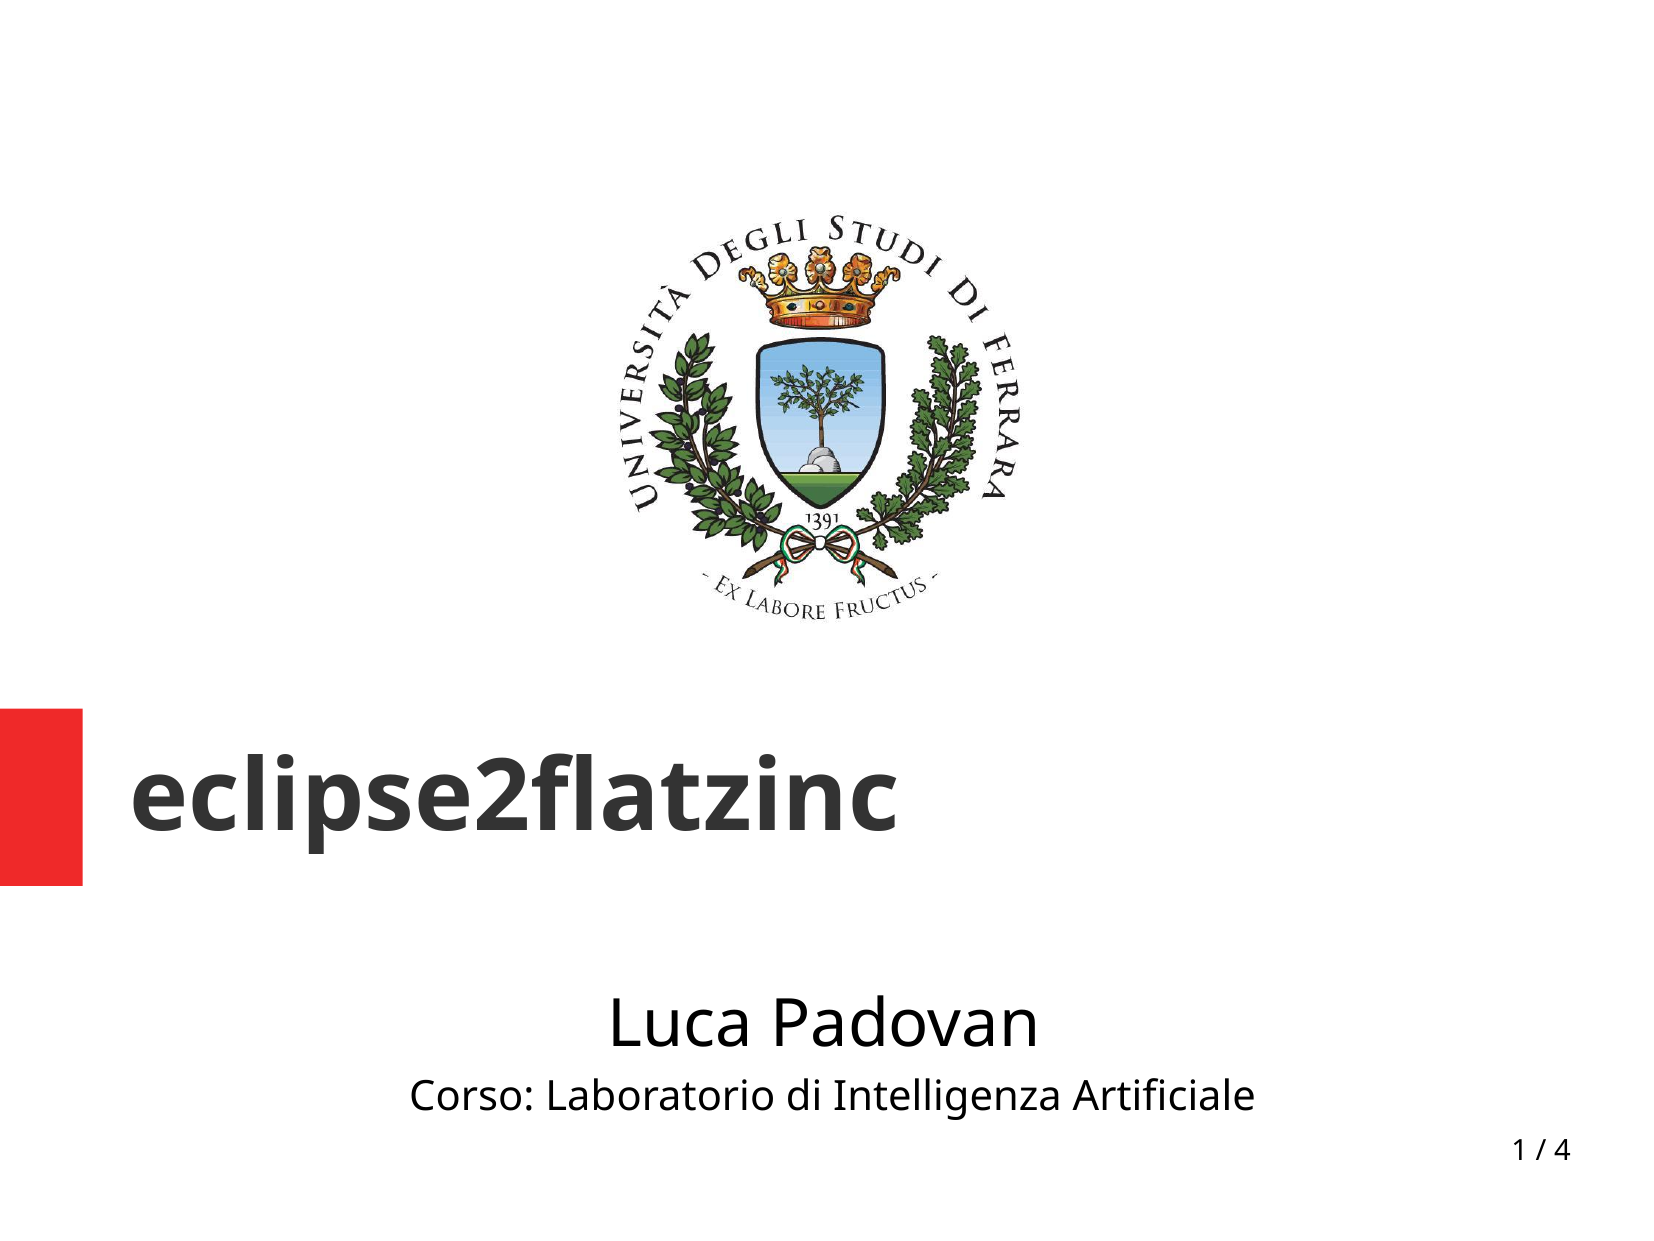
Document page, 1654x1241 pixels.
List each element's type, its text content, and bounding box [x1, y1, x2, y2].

picture [593, 205, 1052, 626]
subtitle Luca Padovan Corso: Laboratorio di Intelligenza Artificiale [129, 968, 1536, 1130]
title eclipse2flatzinc [129, 655, 1536, 928]
